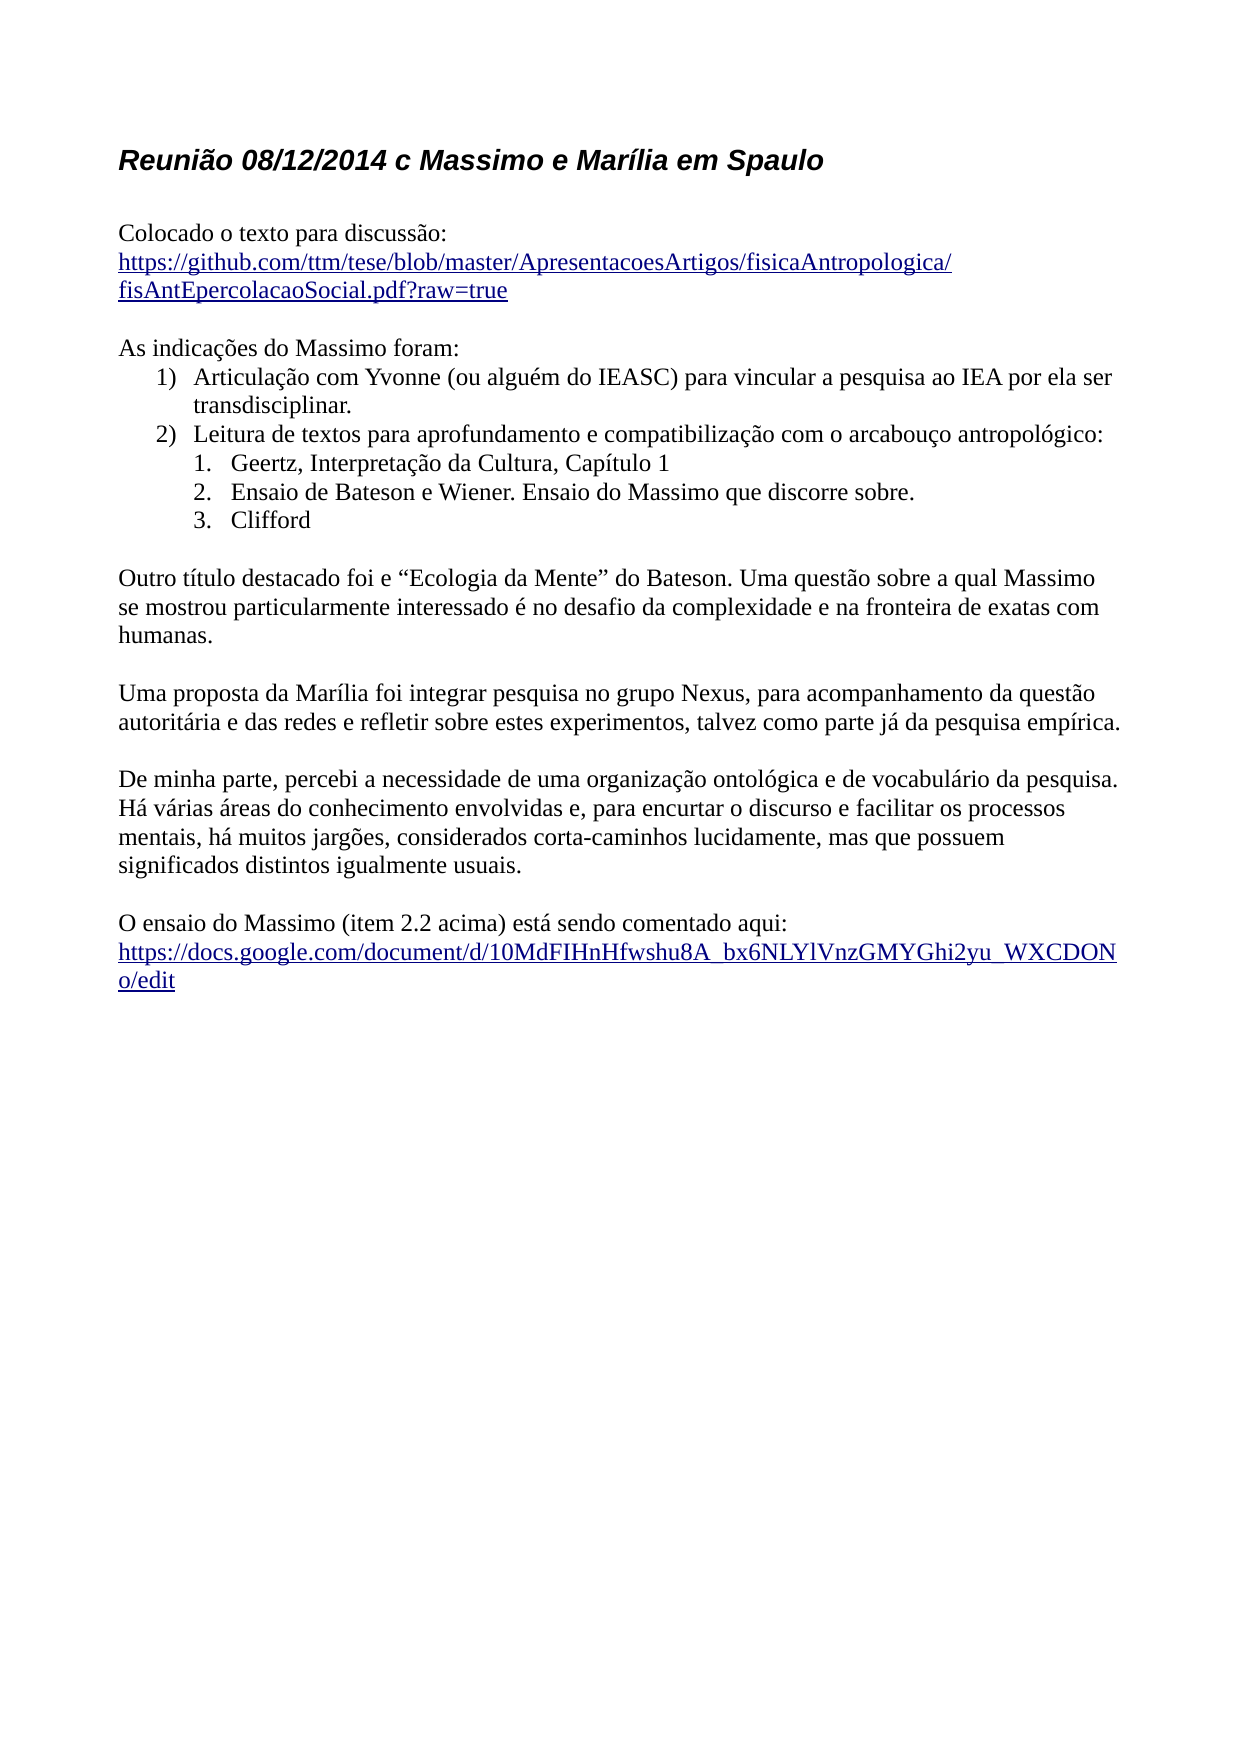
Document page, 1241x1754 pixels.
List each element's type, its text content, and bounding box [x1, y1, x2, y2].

subtitle Reunião 08/12/2014 c Massimo e Marília em Spaulo [118, 143, 1122, 177]
list Articulação com Yvonne (ou alguém do IEASC) para vincular a pesquisa ao IEA por ela ser transdisciplinar. [156, 362, 1122, 419]
list Ensaio de Bateson e Wiener. Ensaio do Massimo que discorre sobre. [193, 477, 1122, 505]
list Clifford [193, 505, 1122, 534]
list Leitura de textos para aprofundamento e compatibilização com o arcabouço antropológico: [156, 419, 1122, 448]
text Outro título destacado foi e “Ecologia da Mente” do Bateson. Uma questão sobre a qual Massimo se mostrou particularmente interessado é no desafio da complexidade e na fronteira de exatas com humanas. [118, 563, 1122, 649]
text De minha parte, percebi a necessidade de uma organização ontológica e de vocabulário da pesquisa. Há várias áreas do conhecimento envolvidas e, para encurtar o discurso e facilitar os processos mentais, há muitos jargões, considerados corta-caminhos lucidamente, mas que possuem significados distintos igualmente usuais. [118, 764, 1122, 879]
text Uma proposta da Marília foi integrar pesquisa no grupo Nexus, para acompanhamento da questão autoritária e das redes e refletir sobre estes experimentos, talvez como parte já da pesquisa empírica. [118, 678, 1122, 735]
list Geertz, Interpretação da Cultura, Capítulo 1 [193, 448, 1122, 477]
text O ensaio do Massimo (item 2.2 acima) está sendo comentado aqui: https://docs.google.com/document/d/10MdFIHnHfwshu8A_bx6NLYlVnzGMYGhi2yu_WXCDONo/edit [118, 908, 1122, 994]
text Colocado o texto para discussão: https://github.com/ttm/tese/blob/master/ApresentacoesArtigos/fisicaAntropologica/fisAntEpercolacaoSocial.pdf?raw=true [118, 218, 1122, 304]
text As indicações do Massimo foram: [118, 333, 1122, 362]
